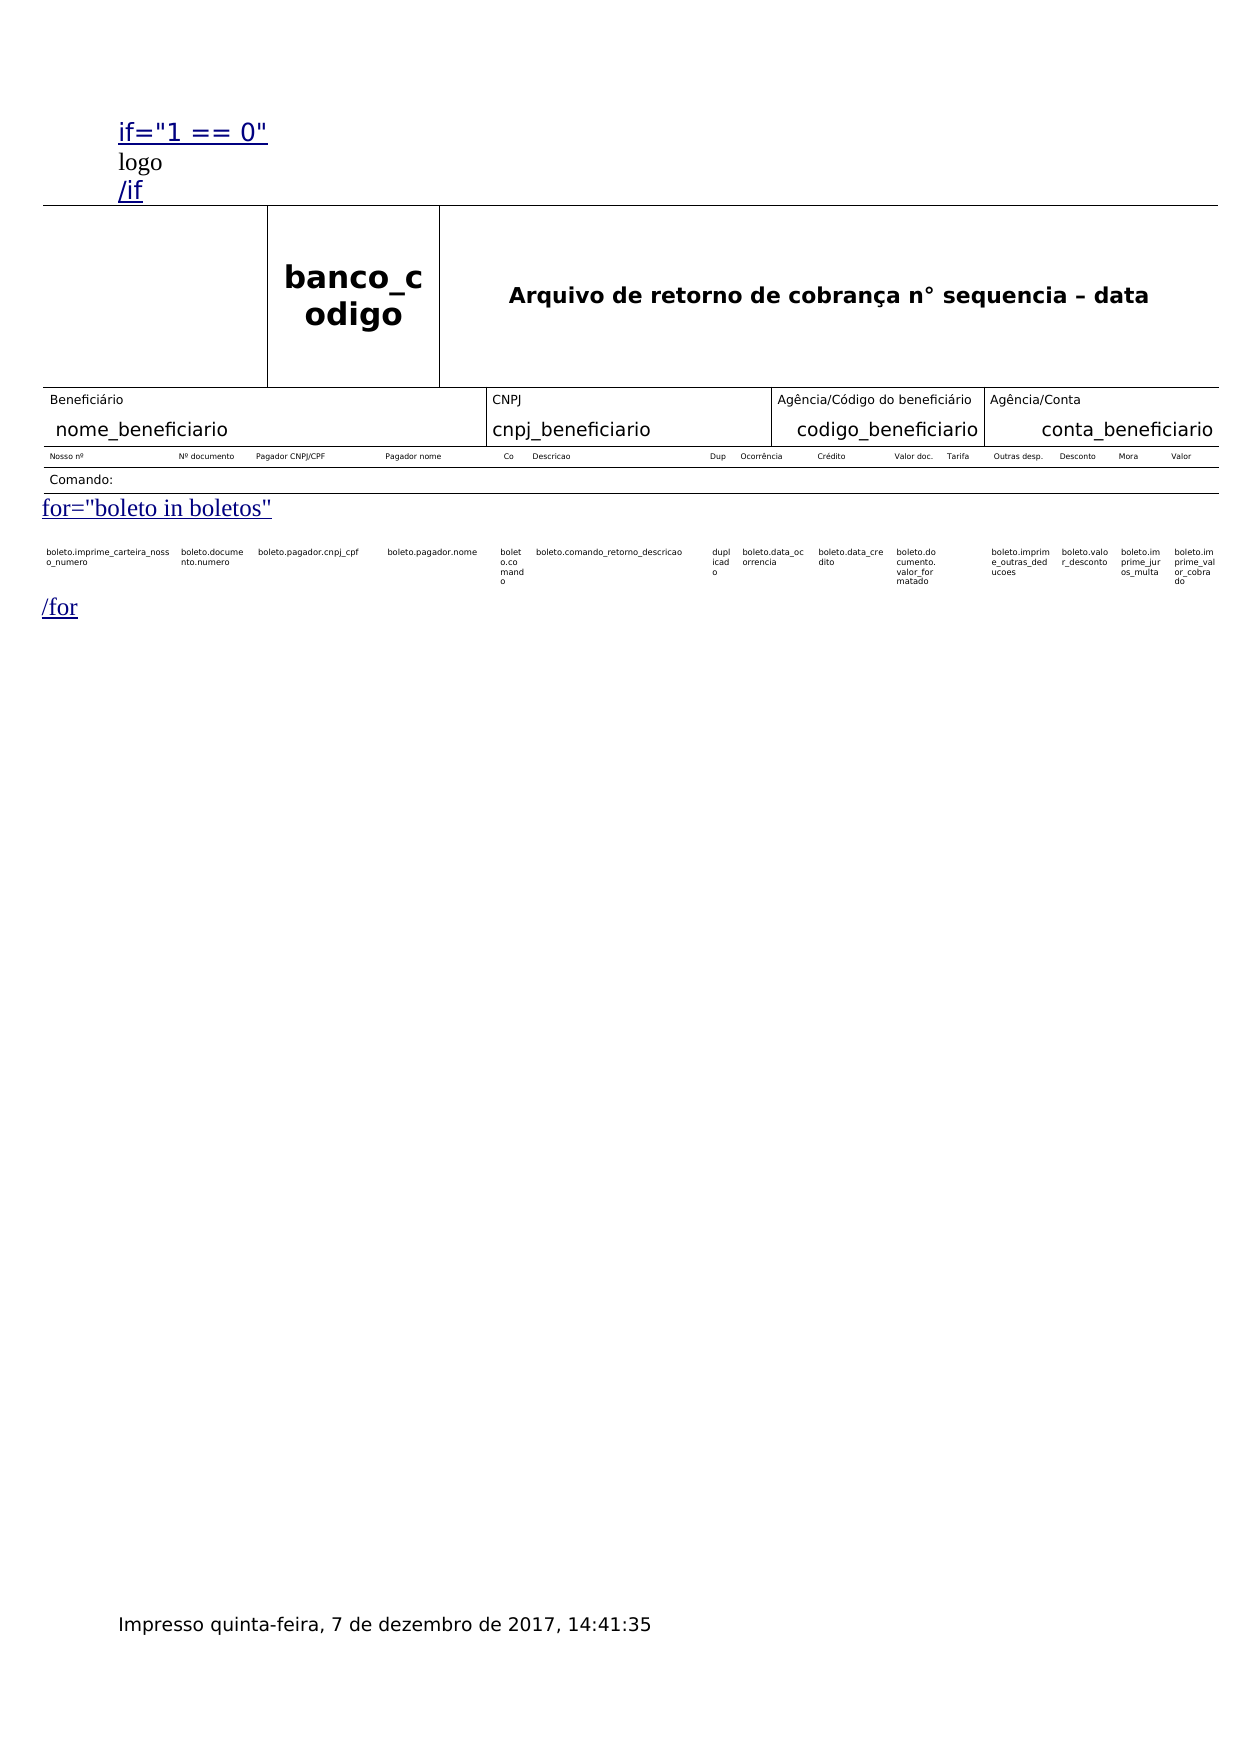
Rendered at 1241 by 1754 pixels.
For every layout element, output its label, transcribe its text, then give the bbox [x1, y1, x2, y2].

table_header boleto.comando [494, 542, 530, 592]
table_header Agência/Conta [985, 388, 1219, 413]
table_header Nosso nº [44, 447, 173, 467]
table_header Mora [1113, 447, 1165, 467]
table_cell nome_beneficiario [44, 413, 486, 446]
table_header boleto.pagador.nome [382, 542, 494, 592]
table_header boleto.documento.valor_formatado [891, 542, 944, 592]
text logo [118, 147, 1181, 176]
table_header Tarifa [941, 447, 988, 467]
table_cell conta_beneficiario [985, 413, 1219, 446]
table_header boleto.data_ocorrencia [737, 542, 812, 592]
table_header Dup [704, 447, 735, 467]
table_header boleto.data_credito [813, 542, 891, 592]
table_header Beneficiário [44, 388, 486, 413]
table_header boleto.imprime_juros_multa [1115, 542, 1168, 592]
table_header boleto.pagador.cnpj_cpf [252, 542, 382, 592]
table_header Pagador CNPJ/CPF [250, 447, 379, 467]
table_header Valor [1165, 447, 1219, 467]
table_header banco_codigo [268, 206, 439, 387]
table_header boleto.imprime_valor_cobrado [1169, 542, 1221, 592]
table_header Arquivo de retorno de cobrança n° sequencia – data [440, 206, 1218, 387]
table_header CNPJ [487, 388, 771, 413]
table_header Outras desp. [988, 447, 1054, 467]
table_header Agência/Código do beneficiário [772, 388, 984, 413]
table_header boleto.documento.numero [175, 542, 252, 592]
table_header Pagador nome [380, 447, 498, 467]
text /if [118, 176, 1181, 205]
table_header boleto.imprime_outras_deducoes [986, 542, 1056, 592]
table_header boleto.comando_retorno_descricao [530, 542, 706, 592]
table_header [944, 542, 986, 592]
table_cell cnpj_beneficiario [487, 413, 771, 446]
table_header [43, 206, 267, 387]
text /for [41, 592, 1181, 621]
text if="1 == 0" [118, 118, 1181, 147]
table_header boleto.valor_desconto [1056, 542, 1115, 592]
table_header boleto.imprime_carteira_nosso_numero [40, 542, 175, 592]
table_cell codigo_beneficiario [772, 413, 984, 446]
table_header Comando: [44, 468, 1219, 493]
table_header Nº documento [173, 447, 250, 467]
table_header Valor doc. [889, 447, 941, 467]
table_header duplicado [706, 542, 737, 592]
table_header Desconto [1054, 447, 1113, 467]
table_header Crédito [812, 447, 889, 467]
table_header Ocorrência [735, 447, 812, 467]
table_header Co [498, 447, 527, 467]
text for="boleto in boletos" [41, 493, 1181, 522]
table_header Descricao [527, 447, 704, 467]
